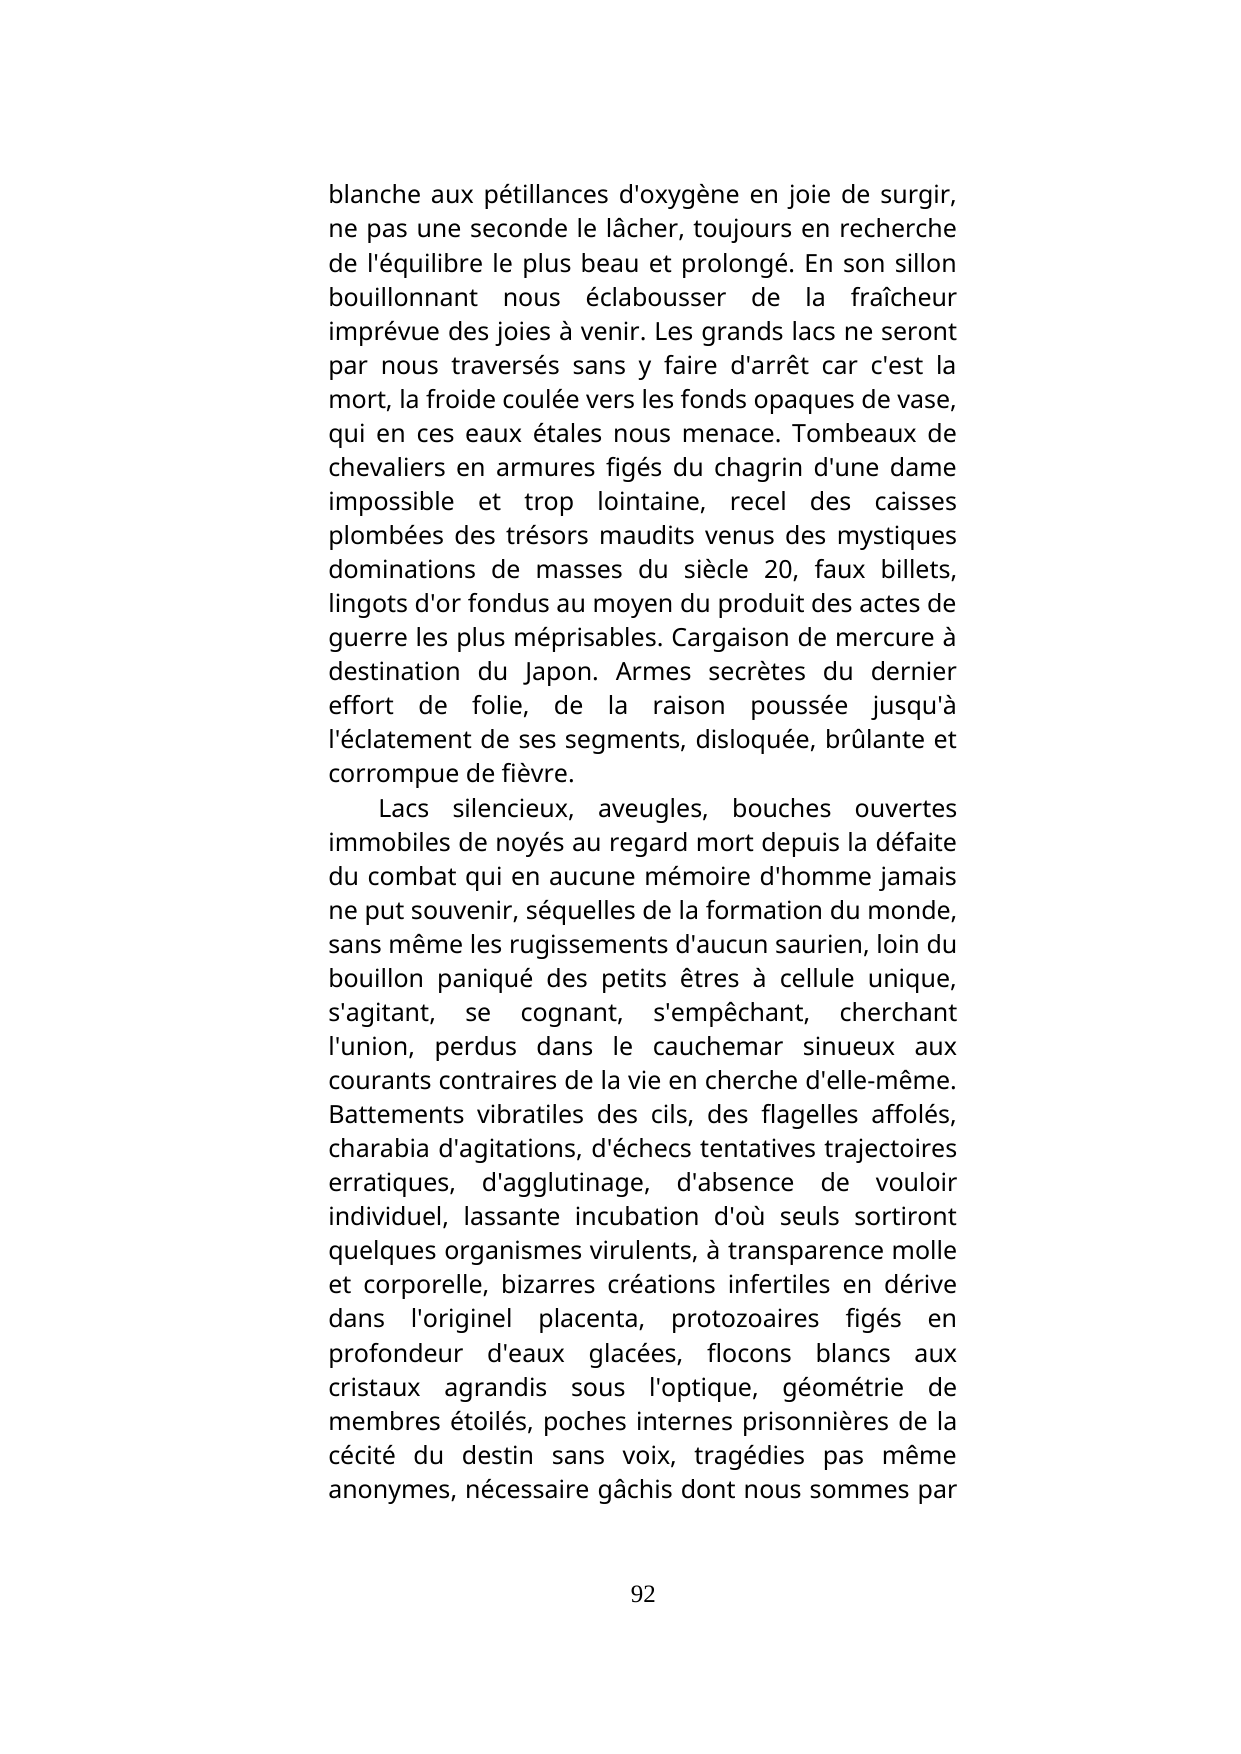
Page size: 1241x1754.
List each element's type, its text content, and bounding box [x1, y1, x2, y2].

text blanche aux pétillances d'oxygène en joie de surgir, ne pas une seconde le lâcher, toujours en recherche de l'équilibre le plus beau et prolongé. En son sillon bouillonnant nous éclabousser de la fraîcheur imprévue des joies à venir. Les grands lacs ne seront par nous traversés sans y faire d'arrêt car c'est la mort, la froide coulée vers les fonds opaques de vase, qui en ces eaux étales nous menace. Tombeaux de chevaliers en armures figés du chagrin d'une dame impossible et trop lointaine, recel des caisses plombées des trésors maudits venus des mystiques dominations de masses du siècle 20, faux billets, lingots d'or fondus au moyen du produit des actes de guerre les plus méprisables. Cargaison de mercure à destination du Japon. Armes secrètes du dernier effort de folie, de la raison poussée jusqu'à l'éclatement de ses segments, disloquée, brûlante et corrompue de fièvre. [328, 177, 958, 790]
text Lacs silencieux, aveugles, bouches ouvertes immobiles de noyés au regard mort depuis la défaite du combat qui en aucune mémoire d'homme jamais ne put souvenir, séquelles de la formation du monde, sans même les rugissements d'aucun saurien, loin du bouillon paniqué des petits êtres à cellule unique, s'agitant, se cognant, s'empêchant, cherchant l'union, perdus dans le cauchemar sinueux aux courants contraires de la vie en cherche d'elle-même. Battements vibratiles des cils, des flagelles affolés, charabia d'agitations, d'échecs tentatives trajectoires erratiques, d'agglutinage, d'absence de vouloir individuel, lassante incubation d'où seuls sortiront quelques organismes virulents, à transparence molle et corporelle, bizarres créations infertiles en dérive dans l'originel placenta, protozoaires figés en profondeur d'eaux glacées, flocons blancs aux cristaux agrandis sous l'optique, géométrie de membres étoilés, poches internes prisonnières de la cécité du destin sans voix, tragédies pas même anonymes, nécessaire gâchis dont nous sommes par [328, 790, 958, 1506]
